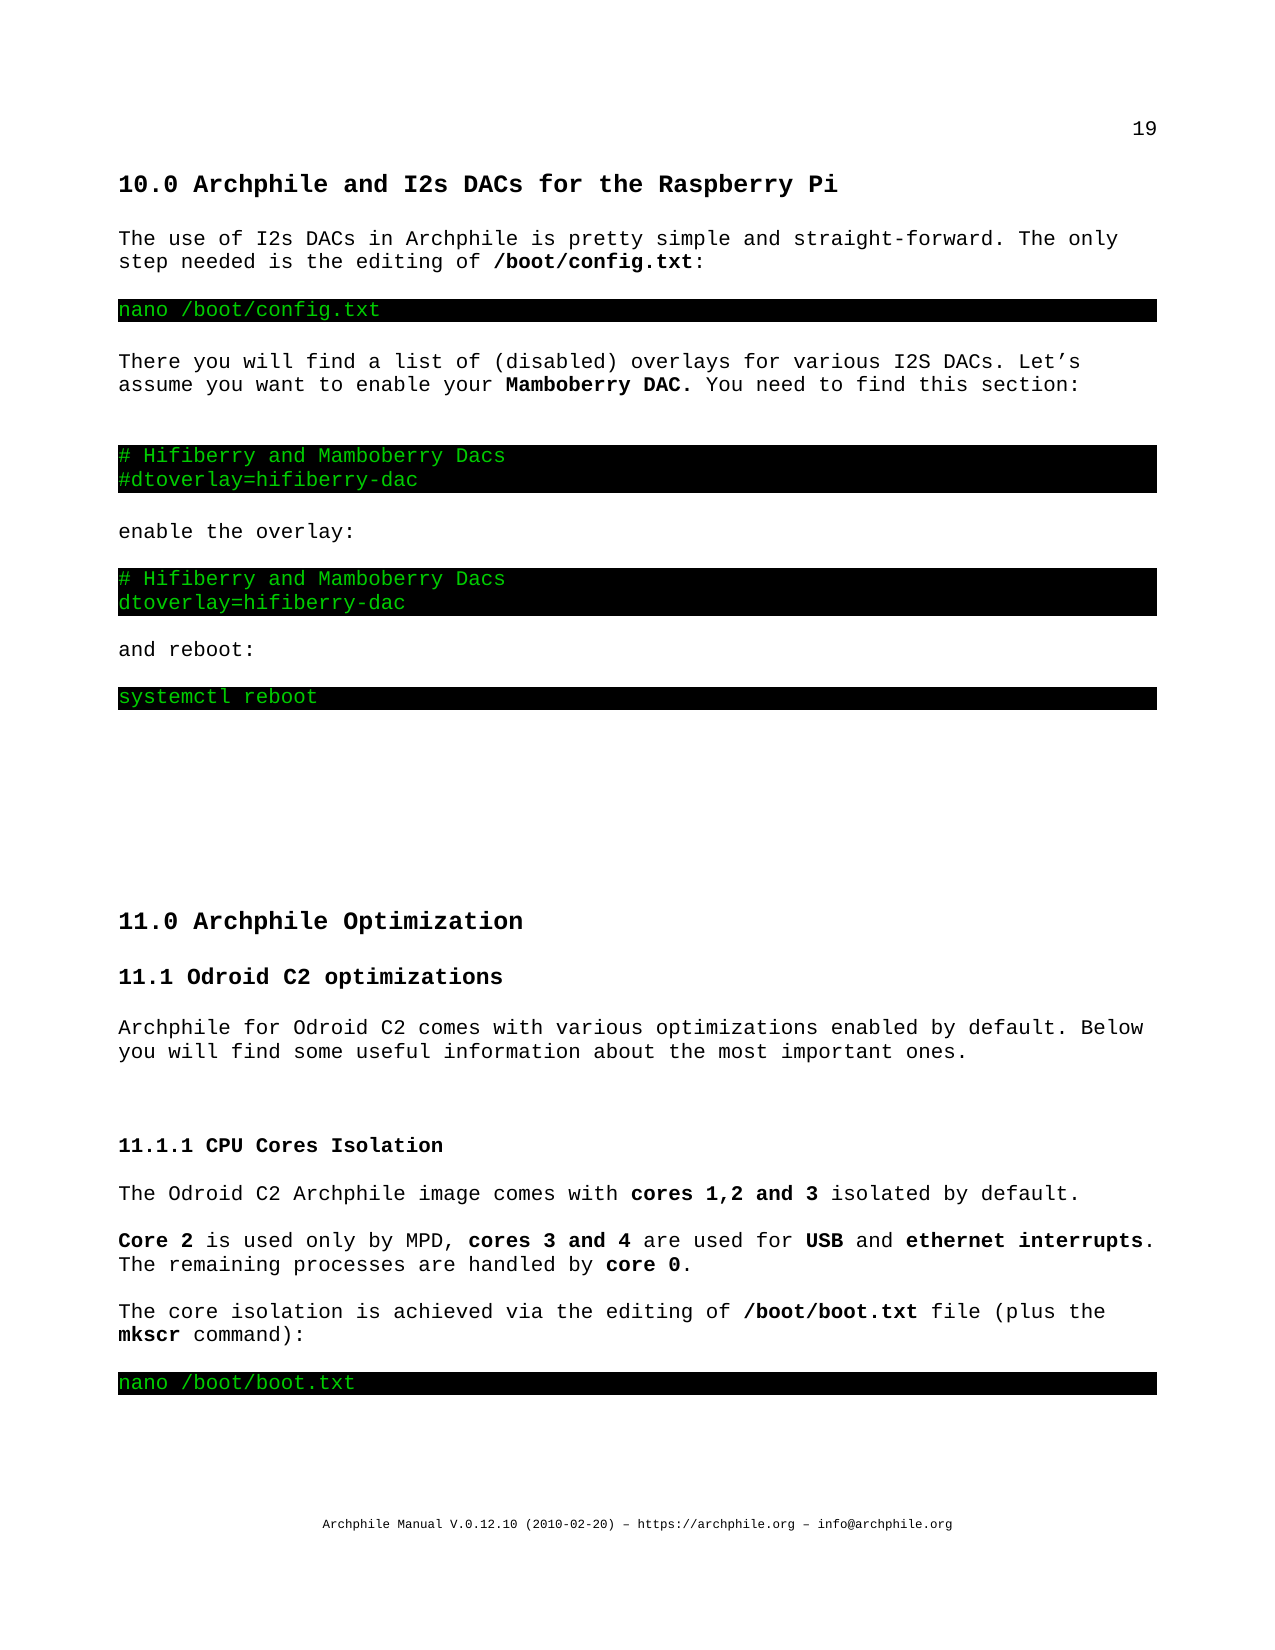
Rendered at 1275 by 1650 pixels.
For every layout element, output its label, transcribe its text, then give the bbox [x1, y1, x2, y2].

text 11.1 Odroid C2 optimizations [118, 965, 1157, 991]
text The use of I2s DACs in Archphile is pretty simple and straight-forward. The only step needed is the editing of /boot/config.txt: [118, 228, 1157, 275]
text The Odroid C2 Archphile image comes with cores 1,2 and 3 isolated by default. [118, 1183, 1157, 1206]
text and reboot: [118, 639, 1157, 663]
text enable the overlay: [118, 521, 1157, 545]
text Core 2 is used only by MPD, cores 3 and 4 are used for USB and ethernet interrupts. The remaining processes are handled by core 0. [118, 1230, 1157, 1277]
text nano /boot/boot.txt [118, 1372, 1157, 1395]
text 11.0 Archphile Optimization [118, 908, 1157, 937]
text #dtoverlay=hifiberry-dac [118, 469, 1157, 493]
text 10.0 Archphile and I2s DACs for the Raspberry Pi [118, 171, 1157, 199]
text systemctl reboot [118, 687, 1157, 710]
text # Hifiberry and Mamboberry Dacs [118, 568, 1157, 592]
text dtoverlay=hifiberry-dac [118, 592, 1157, 616]
text 11.1.1 CPU Cores Isolation [118, 1135, 1157, 1159]
text The core isolation is achieved via the editing of /boot/boot.txt file (plus the mkscr command): [118, 1301, 1157, 1348]
text Archphile for Odroid C2 comes with various optimizations enabled by default. Below you will find some useful information about the most important ones. [118, 1017, 1157, 1064]
text There you will find a list of (disabled) overlays for various I2S DACs. Let’s assume you want to enable your Mamboberry DAC. You need to find this section: [118, 351, 1157, 398]
text # Hifiberry and Mamboberry Dacs [118, 445, 1157, 469]
text nano /boot/config.txt [118, 299, 1157, 322]
